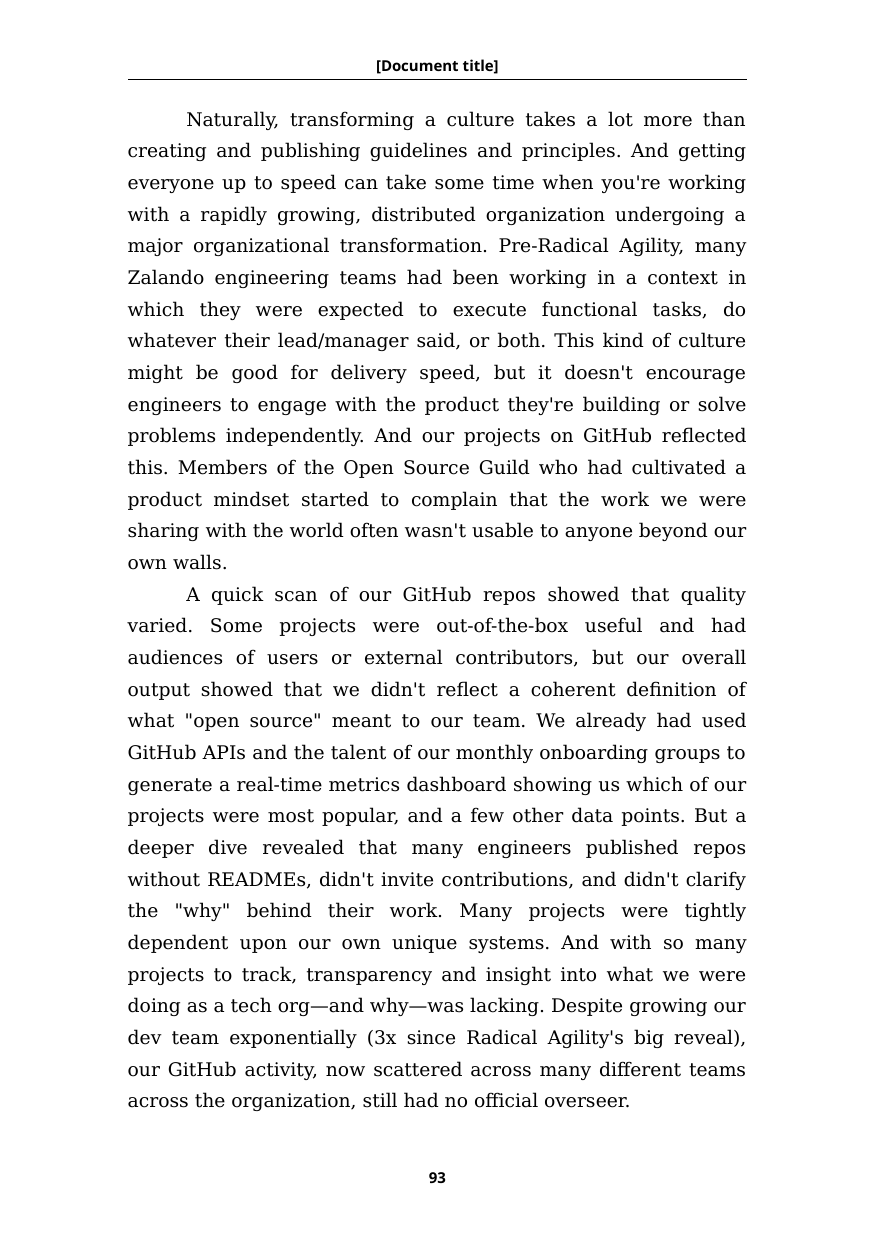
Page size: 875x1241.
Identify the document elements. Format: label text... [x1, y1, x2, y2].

text A quick scan of our GitHub repos showed that quality varied. Some projects were out-of-the-box useful and had audiences of users or external contributors, but our overall output showed that we didn't reflect a coherent definition of what "open source" meant to our team. We already had used GitHub APIs and the talent of our monthly onboarding groups to generate a real-time metrics dashboard showing us which of our projects were most popular, and a few other data points. But a deeper dive revealed that many engineers published repos without READMEs, didn't invite contributions, and didn't clarify the "why" behind their work. Many projects were tightly dependent upon our own unique systems. And with so many projects to track, transparency and insight into what we were doing as a tech org—and why—was lacking. Despite growing our dev team exponentially (3x since Radical Agility's big reveal), our GitHub activity, now scattered across many different teams across the organization, still had no official overseer. [127, 584, 747, 1112]
text Naturally, transforming a culture takes a lot more than creating and publishing guidelines and principles. And getting everyone up to speed can take some time when you're working with a rapidly growing, distributed organization undergoing a major organizational transformation. Pre-Radical Agility, many Zalando engineering teams had been working in a context in which they were expected to execute functional tasks, do whatever their lead/manager said, or both. This kind of culture might be good for delivery speed, but it doesn't encourage engineers to engage with the product they're building or solve problems independently. And our projects on GitHub reflected this. Members of the Open Source Guild who had cultivated a product mindset started to complain that the work we were sharing with the world often wasn't usable to anyone beyond our own walls. [127, 109, 747, 574]
